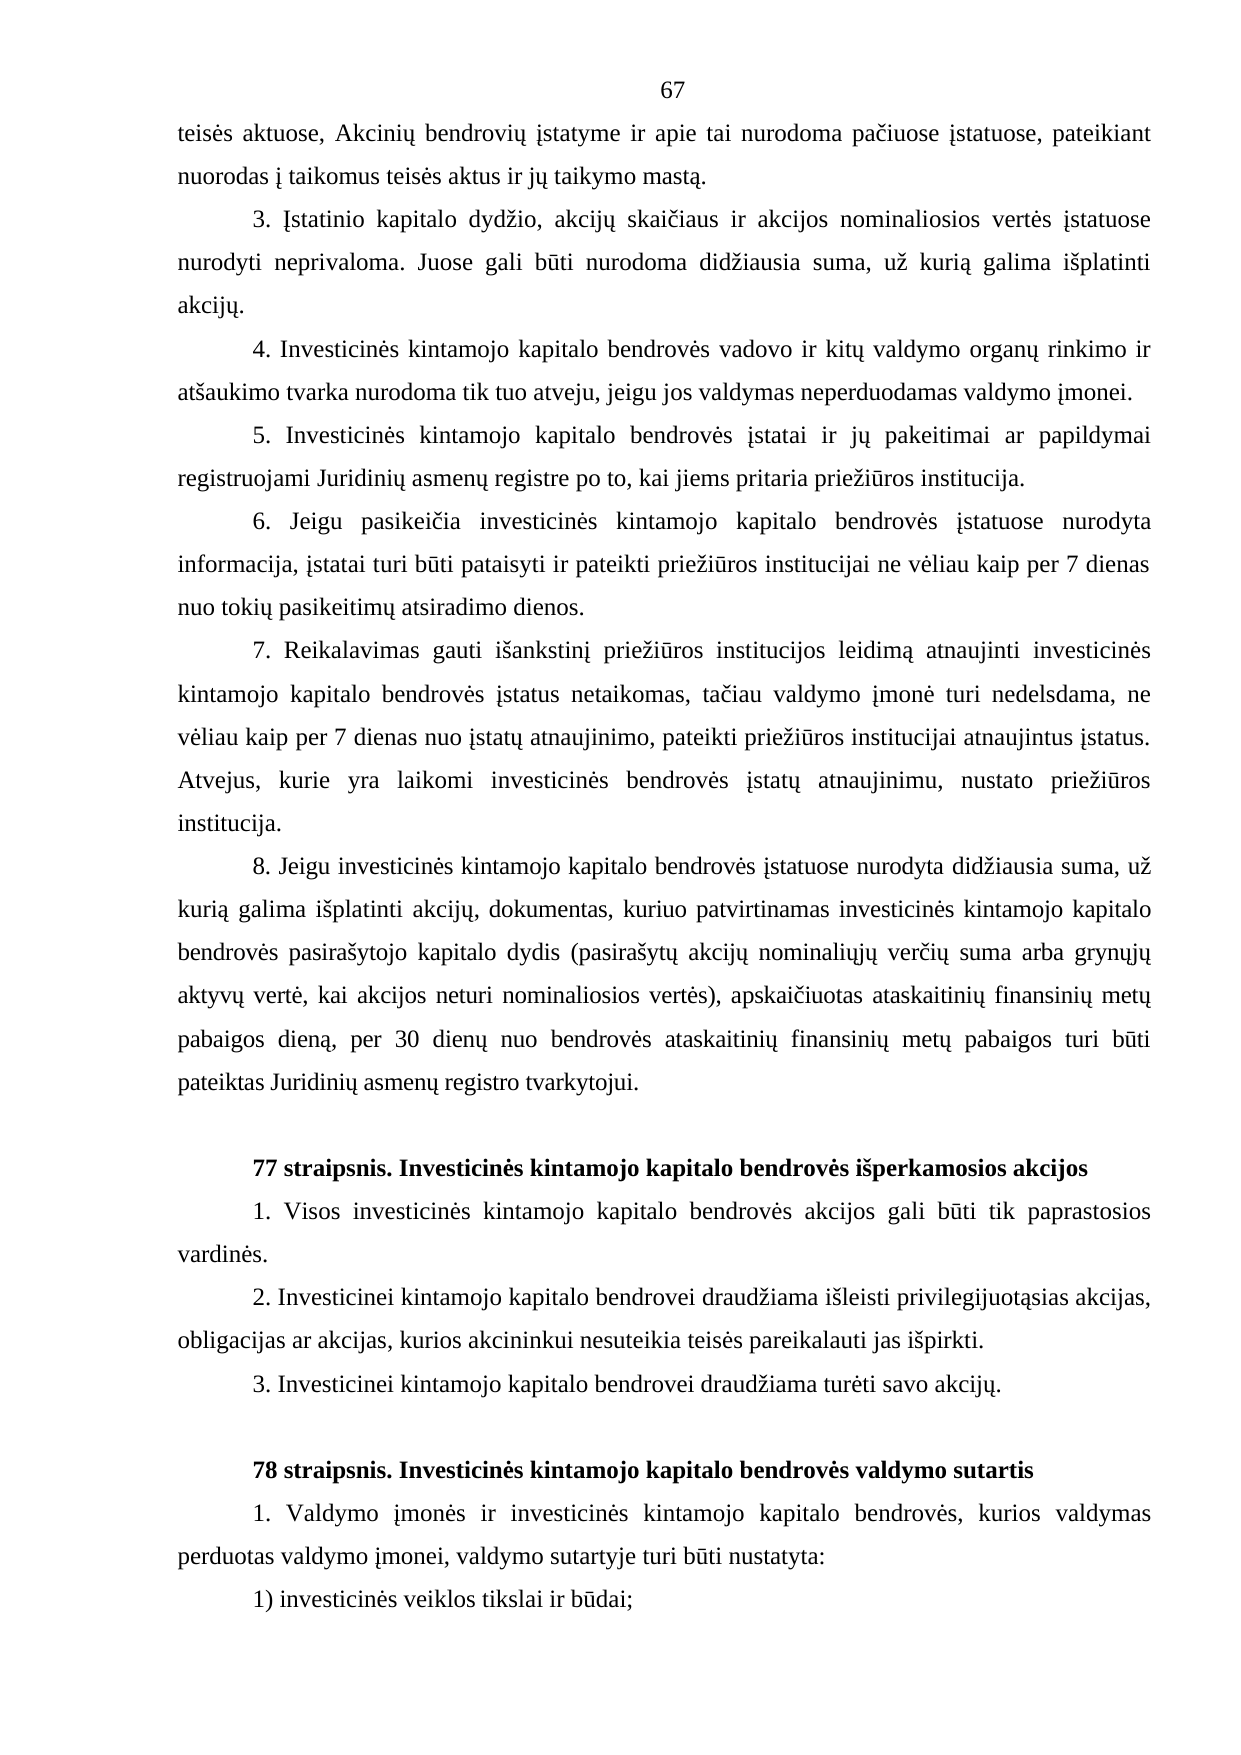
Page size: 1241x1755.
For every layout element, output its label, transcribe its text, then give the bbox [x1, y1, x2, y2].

text 5. Investicinės kintamojo kapitalo bendrovės įstatai ir jų pakeitimai ar papildymai registruojami Juridinių asmenų registre po to, kai jiems pritaria priežiūros institucija. [177, 420, 1152, 492]
text 1. Visos investicinės kintamojo kapitalo bendrovės akcijos gali būti tik paprastosios vardinės. [177, 1196, 1152, 1268]
text 3. Investicinei kintamojo kapitalo bendrovei draudžiama turėti savo akcijų. [177, 1369, 1152, 1397]
text teisės aktuose, Akcinių bendrovių įstatyme ir apie tai nurodoma pačiuose įstatuose, pateikiant nuorodas į taikomus teisės aktus ir jų taikymo mastą. [177, 118, 1152, 190]
text 7. Reikalavimas gauti išankstinį priežiūros institucijos leidimą atnaujinti investicinės kintamojo kapitalo bendrovės įstatus netaikomas, tačiau valdymo įmonė turi nedelsdama, ne vėliau kaip per 7 dienas nuo įstatų atnaujinimo, pateikti priežiūros institucijai atnaujintus įstatus. Atvejus, kurie yra laikomi investicinės bendrovės įstatų atnaujinimu, nustato priežiūros institucija. [177, 636, 1152, 837]
text 77 straipsnis. Investicinės kintamojo kapitalo bendrovės išperkamosios akcijos [252, 1153, 1152, 1182]
text 4. Investicinės kintamojo kapitalo bendrovės vadovo ir kitų valdymo organų rinkimo ir atšaukimo tvarka nurodoma tik tuo atveju, jeigu jos valdymas neperduodamas valdymo įmonei. [177, 334, 1152, 406]
text 6. Jeigu pasikeičia investicinės kintamojo kapitalo bendrovės įstatuose nurodyta informacija, įstatai turi būti pataisyti ir pateikti priežiūros institucijai ne vėliau kaip per 7 dienas nuo tokių pasikeitimų atsiradimo dienos. [177, 506, 1152, 621]
text 8. Jeigu investicinės kintamojo kapitalo bendrovės įstatuose nurodyta didžiausia suma, už kurią galima išplatinti akcijų, dokumentas, kuriuo patvirtinamas investicinės kintamojo kapitalo bendrovės pasirašytojo kapitalo dydis (pasirašytų akcijų nominaliųjų verčių suma arba grynųjų aktyvų vertė, kai akcijos neturi nominaliosios vertės), apskaičiuotas ataskaitinių finansinių metų pabaigos dieną, per 30 dienų nuo bendrovės ataskaitinių finansinių metų pabaigos turi būti pateiktas Juridinių asmenų registro tvarkytojui. [177, 851, 1152, 1096]
text 3. Įstatinio kapitalo dydžio, akcijų skaičiaus ir akcijos nominaliosios vertės įstatuose nurodyti neprivaloma. Juose gali būti nurodoma didžiausia suma, už kurią galima išplatinti akcijų. [177, 204, 1152, 319]
text 1) investicinės veiklos tikslai ir būdai; [177, 1584, 1152, 1613]
text 1. Valdymo įmonės ir investicinės kintamojo kapitalo bendrovės, kurios valdymas perduotas valdymo įmonei, valdymo sutartyje turi būti nustatyta: [177, 1498, 1152, 1570]
text 2. Investicinei kintamojo kapitalo bendrovei draudžiama išleisti privilegijuotąsias akcijas, obligacijas ar akcijas, kurios akcininkui nesuteikia teisės pareikalauti jas išpirkti. [177, 1282, 1152, 1354]
text 78 straipsnis. Investicinės kintamojo kapitalo bendrovės valdymo sutartis [252, 1455, 1152, 1484]
